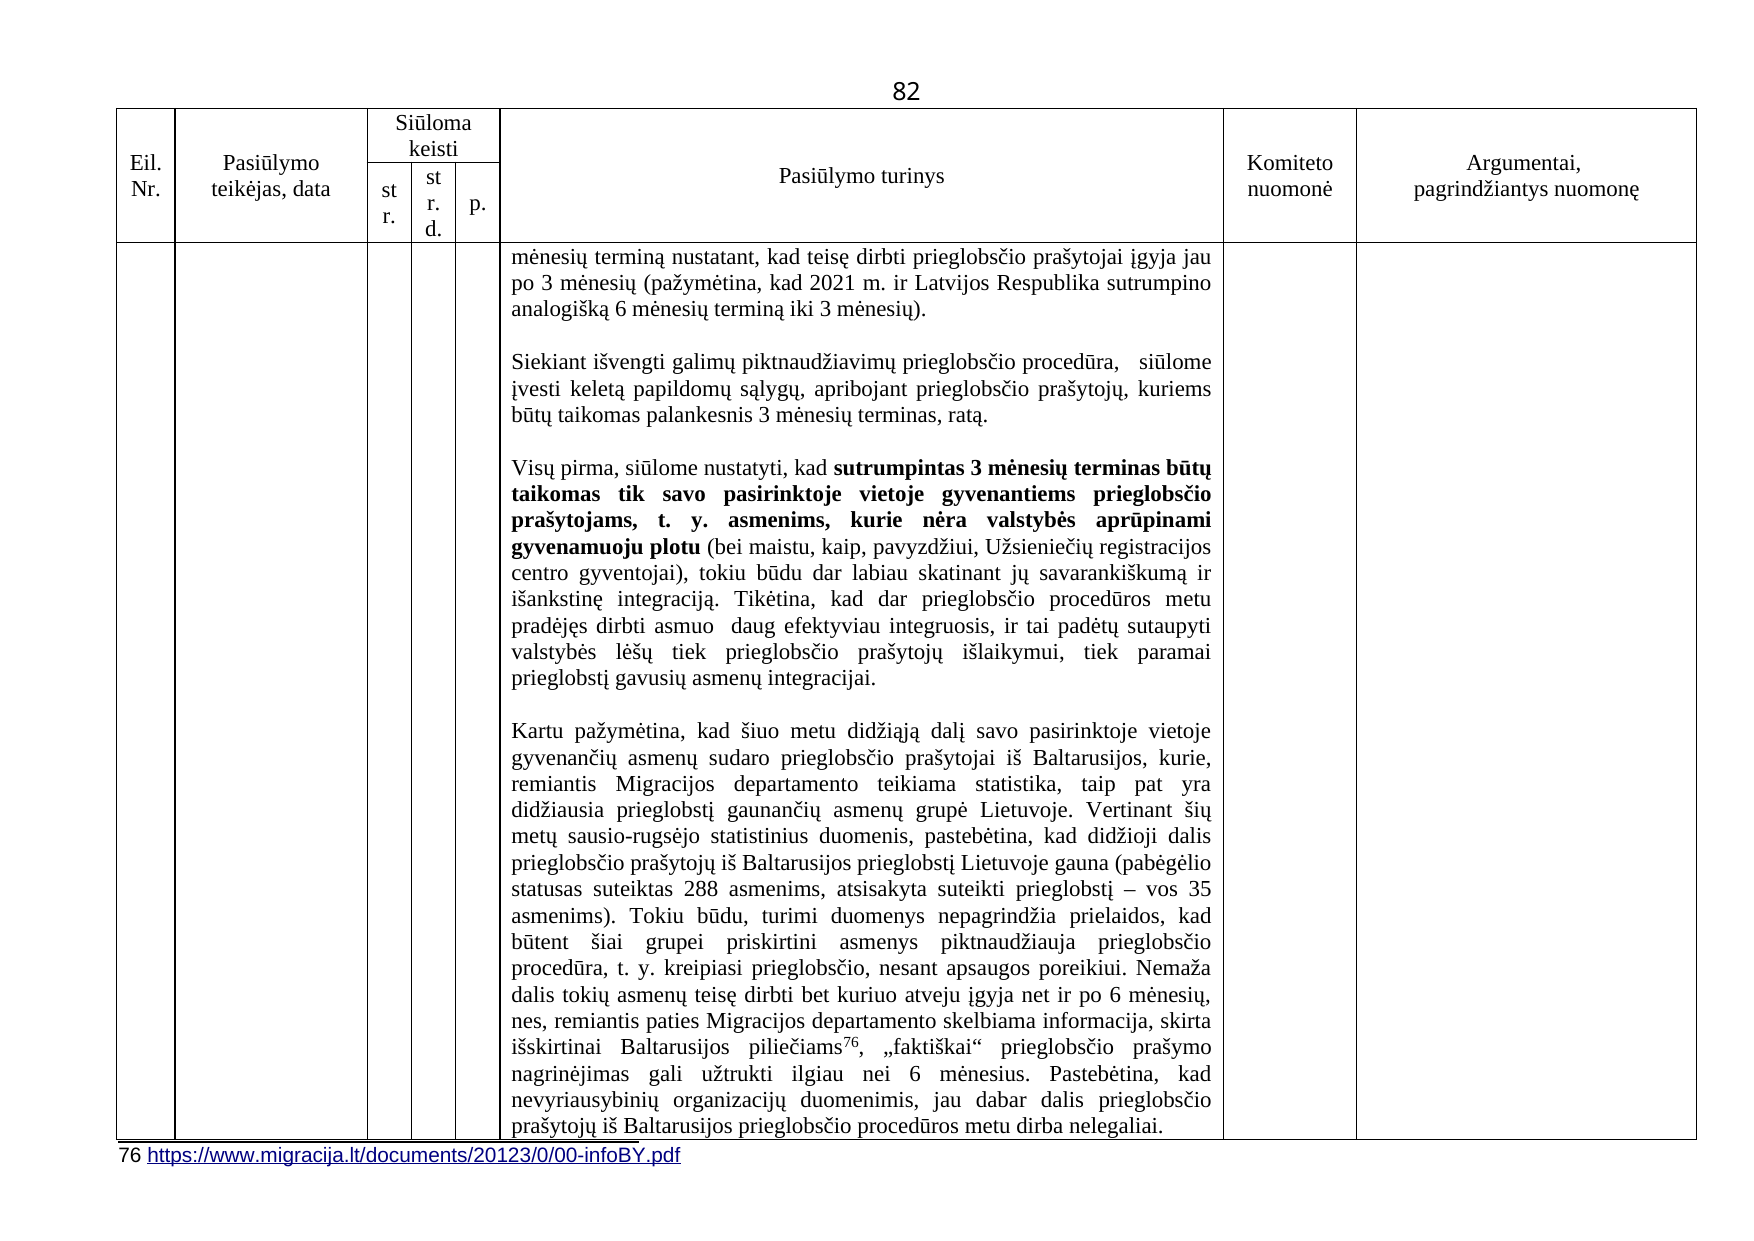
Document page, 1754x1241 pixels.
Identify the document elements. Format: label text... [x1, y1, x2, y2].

table_cell [1224, 243, 1356, 1139]
table_header Argumentai, pagrindžiantys nuomonę [1357, 109, 1696, 242]
table_header Siūloma keisti [368, 109, 499, 162]
table_cell p. [456, 163, 499, 242]
table_cell [176, 243, 367, 1139]
table_header Pasiūlymo teikėjas, data [176, 109, 367, 242]
table_header Pasiūlymo turinys [501, 109, 1223, 242]
table_cell str. [368, 163, 411, 242]
table_cell [117, 243, 174, 1139]
table_cell [412, 243, 455, 1139]
table_cell [1357, 243, 1696, 1139]
table_cell mėnesių terminą nustatant, kad teisę dirbti prieglobsčio prašytojai įgyja jau po 3 mėnesių (pažymėtina, kad 2021 m. ir Latvijos Respublika sutrumpino analogišką 6 mėnesių terminą iki 3 mėnesių). Siekiant išvengti galimų piktnaudžiavimų prieglobsčio procedūra, siūlome įvesti keletą papildomų sąlygų, apribojant prieglobsčio prašytojų, kuriems būtų taikomas palankesnis 3 mėnesių terminas, ratą. Visų pirma, siūlome nustatyti, kad sutrumpintas 3 mėnesių terminas būtų taikomas tik savo pasirinktoje vietoje gyvenantiems prieglobsčio prašytojams, t. y. asmenims, kurie nėra valstybės aprūpinami gyvenamuoju plotu (bei maistu, kaip, pavyzdžiui, Užsieniečių registracijos centro gyventojai), tokiu būdu dar labiau skatinant jų savarankiškumą ir išankstinę integraciją. Tikėtina, kad dar prieglobsčio procedūros metu pradėjęs dirbti asmuo daug efektyviau integruosis, ir tai padėtų sutaupyti valstybės lėšų tiek prieglobsčio prašytojų išlaikymui, tiek paramai prieglobstį gavusių asmenų integracijai. Kartu pažymėtina, kad šiuo metu didžiąją dalį savo pasirinktoje vietoje gyvenančių asmenų sudaro prieglobsčio prašytojai iš Baltarusijos, kurie, remiantis Migracijos departamento teikiama statistika, taip pat yra didžiausia prieglobstį gaunančių asmenų grupė Lietuvoje. Vertinant šių metų sausio-rugsėjo statistinius duomenis, pastebėtina, kad didžioji dalis prieglobsčio prašytojų iš Baltarusijos prieglobstį Lietuvoje gauna (pabėgėlio statusas suteiktas 288 asmenims, atsisakyta suteikti prieglobstį – vos 35 asmenims). Tokiu būdu, turimi duomenys nepagrindžia prielaidos, kad būtent šiai grupei priskirtini asmenys piktnaudžiauja prieglobsčio procedūra, t. y. kreipiasi prieglobsčio, nesant apsaugos poreikiui. Nemaža dalis tokių asmenų teisę dirbti bet kuriuo atveju įgyja net ir po 6 mėnesių, nes, remiantis paties Migracijos departamento skelbiama informacija, skirta išskirtinai Baltarusijos piliečiams, „faktiškai“ prieglobsčio prašymo nagrinėjimas gali užtrukti ilgiau nei 6 mėnesius. Pastebėtina, kad nevyriausybinių organizacijų duomenimis, jau dabar dalis prieglobsčio prašytojų iš Baltarusijos prieglobsčio procedūros metu dirba nelegaliai. [501, 243, 1223, 1139]
table_cell str. d. [412, 163, 455, 242]
table_cell [456, 243, 499, 1139]
table_cell [368, 243, 411, 1139]
table_header Komiteto nuomonė [1224, 109, 1356, 242]
table_header Eil. Nr. [117, 109, 174, 242]
